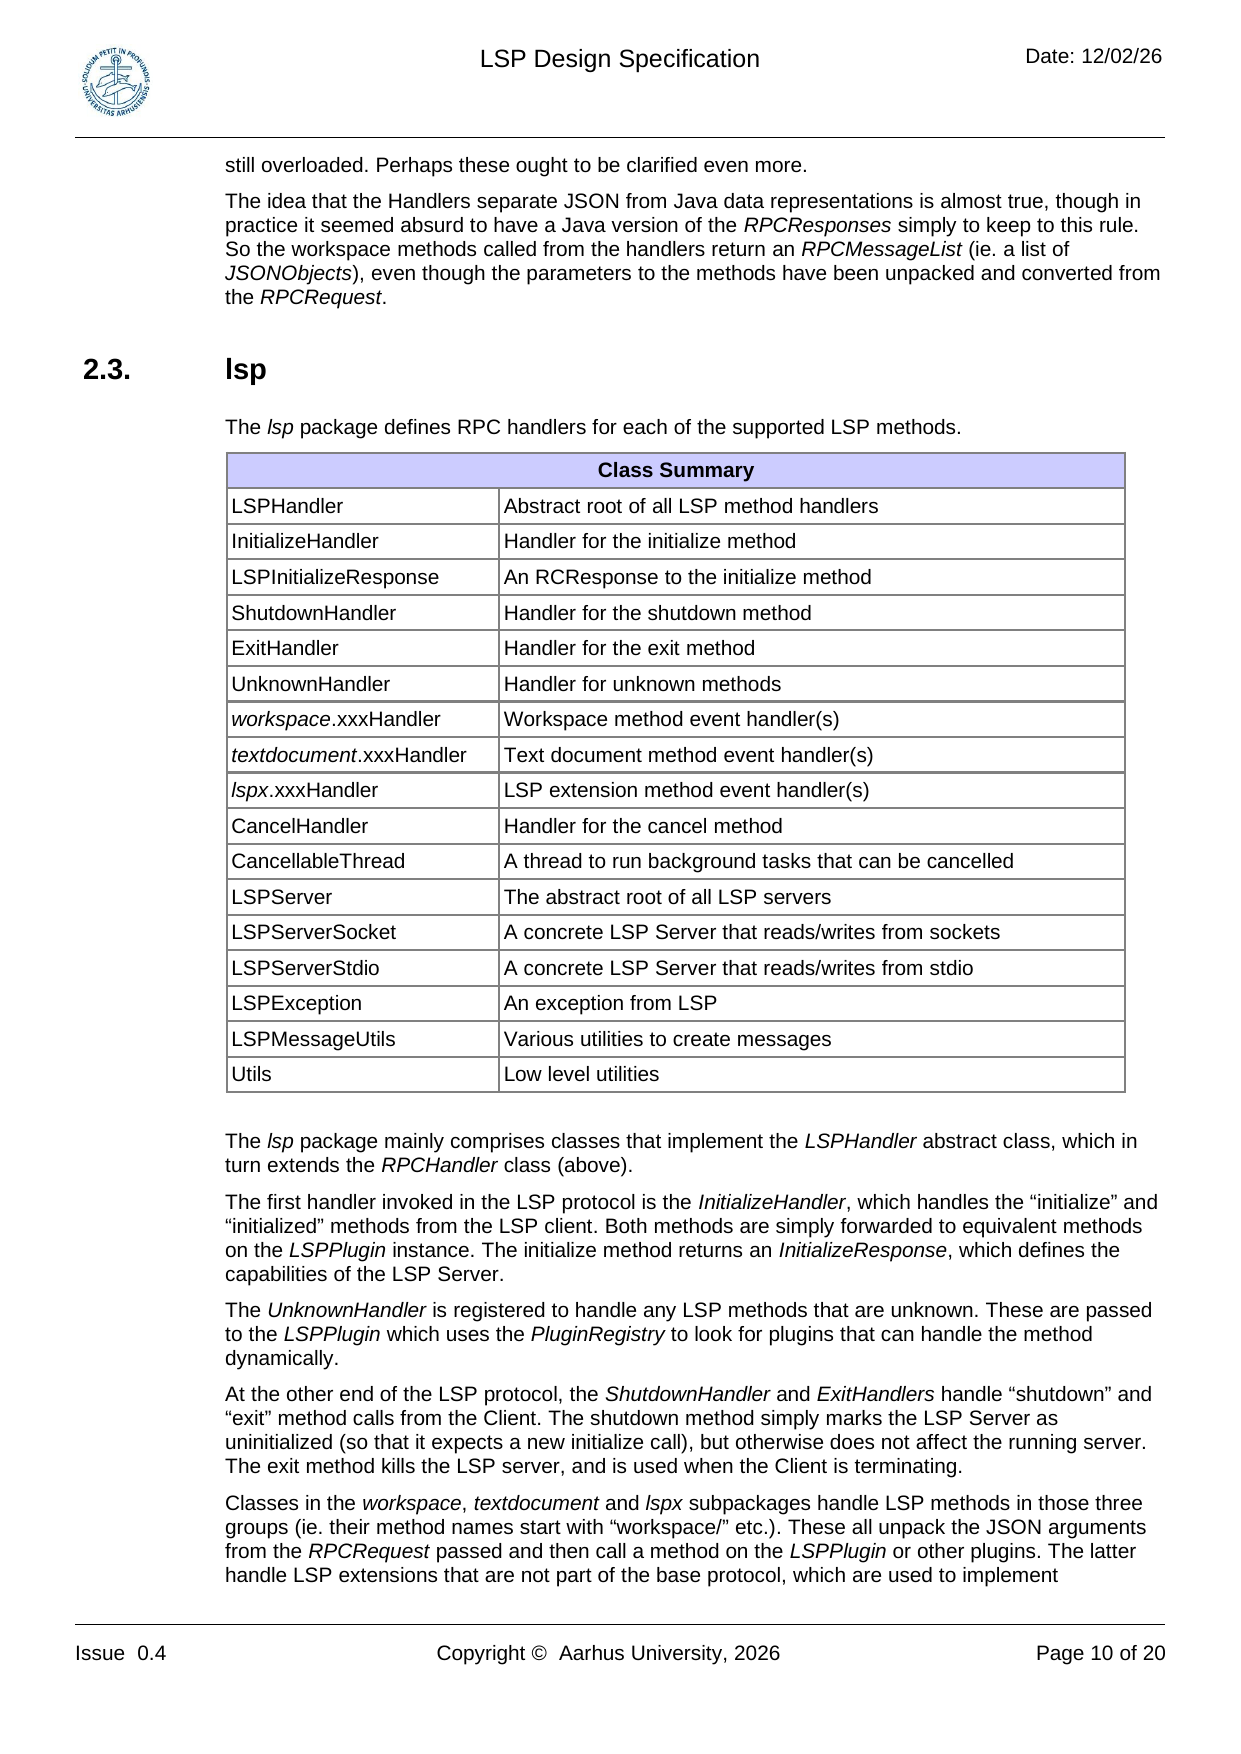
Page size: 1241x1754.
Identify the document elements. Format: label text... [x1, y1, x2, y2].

table_header Class Summary [228, 454, 1124, 487]
table_cell A thread to run background tasks that can be cancelled [500, 845, 1124, 878]
table_cell textdocument.xxxHandler [228, 738, 498, 771]
table_cell Handler for the cancel method [500, 809, 1124, 842]
table_cell InitializeHandler [228, 525, 498, 558]
text The first handler invoked in the LSP protocol is the InitializeHandler, which handles the “initialize” and “initialized” methods from the LSP client. Both methods are simply forwarded to equivalent methods on the LSPPlugin instance. The initialize method returns an InitializeResponse, which defines the capabilities of the LSP Server. [225, 1190, 1165, 1286]
text The idea that the Handlers separate JSON from Java data representations is almost true, though in practice it seemed absurd to have a Java version of the RPCResponses simply to keep to this rule. So the workspace methods called from the handlers return an RPCMessageList (ie. a list of JSONObjects), even though the parameters to the methods have been unpacked and converted from the RPCRequest. [225, 189, 1165, 309]
table_cell CancelHandler [228, 809, 498, 842]
table_cell LSP extension method event handler(s) [500, 774, 1124, 807]
table_cell Workspace method event handler(s) [500, 703, 1124, 736]
table_cell An RCResponse to the initialize method [500, 560, 1124, 594]
table_cell ExitHandler [228, 631, 498, 665]
subtitle lsp [75, 352, 1165, 385]
text still overloaded. Perhaps these ought to be clarified even more. [225, 153, 1165, 177]
table_cell LSPException [228, 987, 498, 1020]
table_cell Handler for unknown methods [500, 667, 1124, 700]
table_cell A concrete LSP Server that reads/writes from sockets [500, 916, 1124, 949]
table_cell Handler for the exit method [500, 631, 1124, 665]
table_cell Abstract root of all LSP method handlers [500, 489, 1124, 523]
text The UnknownHandler is registered to handle any LSP methods that are unknown. These are passed to the LSPPlugin which uses the PluginRegistry to look for plugins that can handle the method dynamically. [225, 1298, 1165, 1370]
text The lsp package defines RPC handlers for each of the supported LSP methods. [225, 415, 1165, 439]
table_cell ShutdownHandler [228, 596, 498, 629]
table_cell LSPHandler [228, 489, 498, 523]
table_cell Low level utilities [500, 1058, 1124, 1091]
table_cell LSPServer [228, 880, 498, 913]
table_cell Various utilities to create messages [500, 1022, 1124, 1056]
table_cell workspace.xxxHandler [228, 703, 498, 736]
table_cell lspx.xxxHandler [228, 774, 498, 807]
picture [78, 44, 153, 120]
table_cell Handler for the initialize method [500, 525, 1124, 558]
table_cell UnknownHandler [228, 667, 498, 700]
table_cell A concrete LSP Server that reads/writes from stdio [500, 951, 1124, 984]
table_cell Utils [228, 1058, 498, 1091]
table_cell LSPMessageUtils [228, 1022, 498, 1056]
text The lsp package mainly comprises classes that implement the LSPHandler abstract class, which in turn extends the RPCHandler class (above). [225, 1129, 1165, 1177]
table_cell The abstract root of all LSP servers [500, 880, 1124, 913]
table_cell LSPServerStdio [228, 951, 498, 984]
text At the other end of the LSP protocol, the ShutdownHandler and ExitHandlers handle “shutdown” and “exit” method calls from the Client. The shutdown method simply marks the LSP Server as uninitialized (so that it expects a new initialize call), but otherwise does not affect the running server. The exit method kills the LSP server, and is used when the Client is terminating. [225, 1383, 1165, 1478]
table_cell Handler for the shutdown method [500, 596, 1124, 629]
table_cell LSPInitializeResponse [228, 560, 498, 594]
table_cell CancellableThread [228, 845, 498, 878]
table_cell Text document method event handler(s) [500, 738, 1124, 771]
table_cell An exception from LSP [500, 987, 1124, 1020]
text Classes in the workspace, textdocument and lspx subpackages handle LSP methods in those three groups (ie. their method names start with “workspace/” etc.). These all unpack the JSON arguments from the RPCRequest passed and then call a method on the LSPPlugin or other plugins. The latter handle LSP extensions that are not part of the base protocol, which are used to implement [225, 1491, 1165, 1587]
table_cell LSPServerSocket [228, 916, 498, 949]
